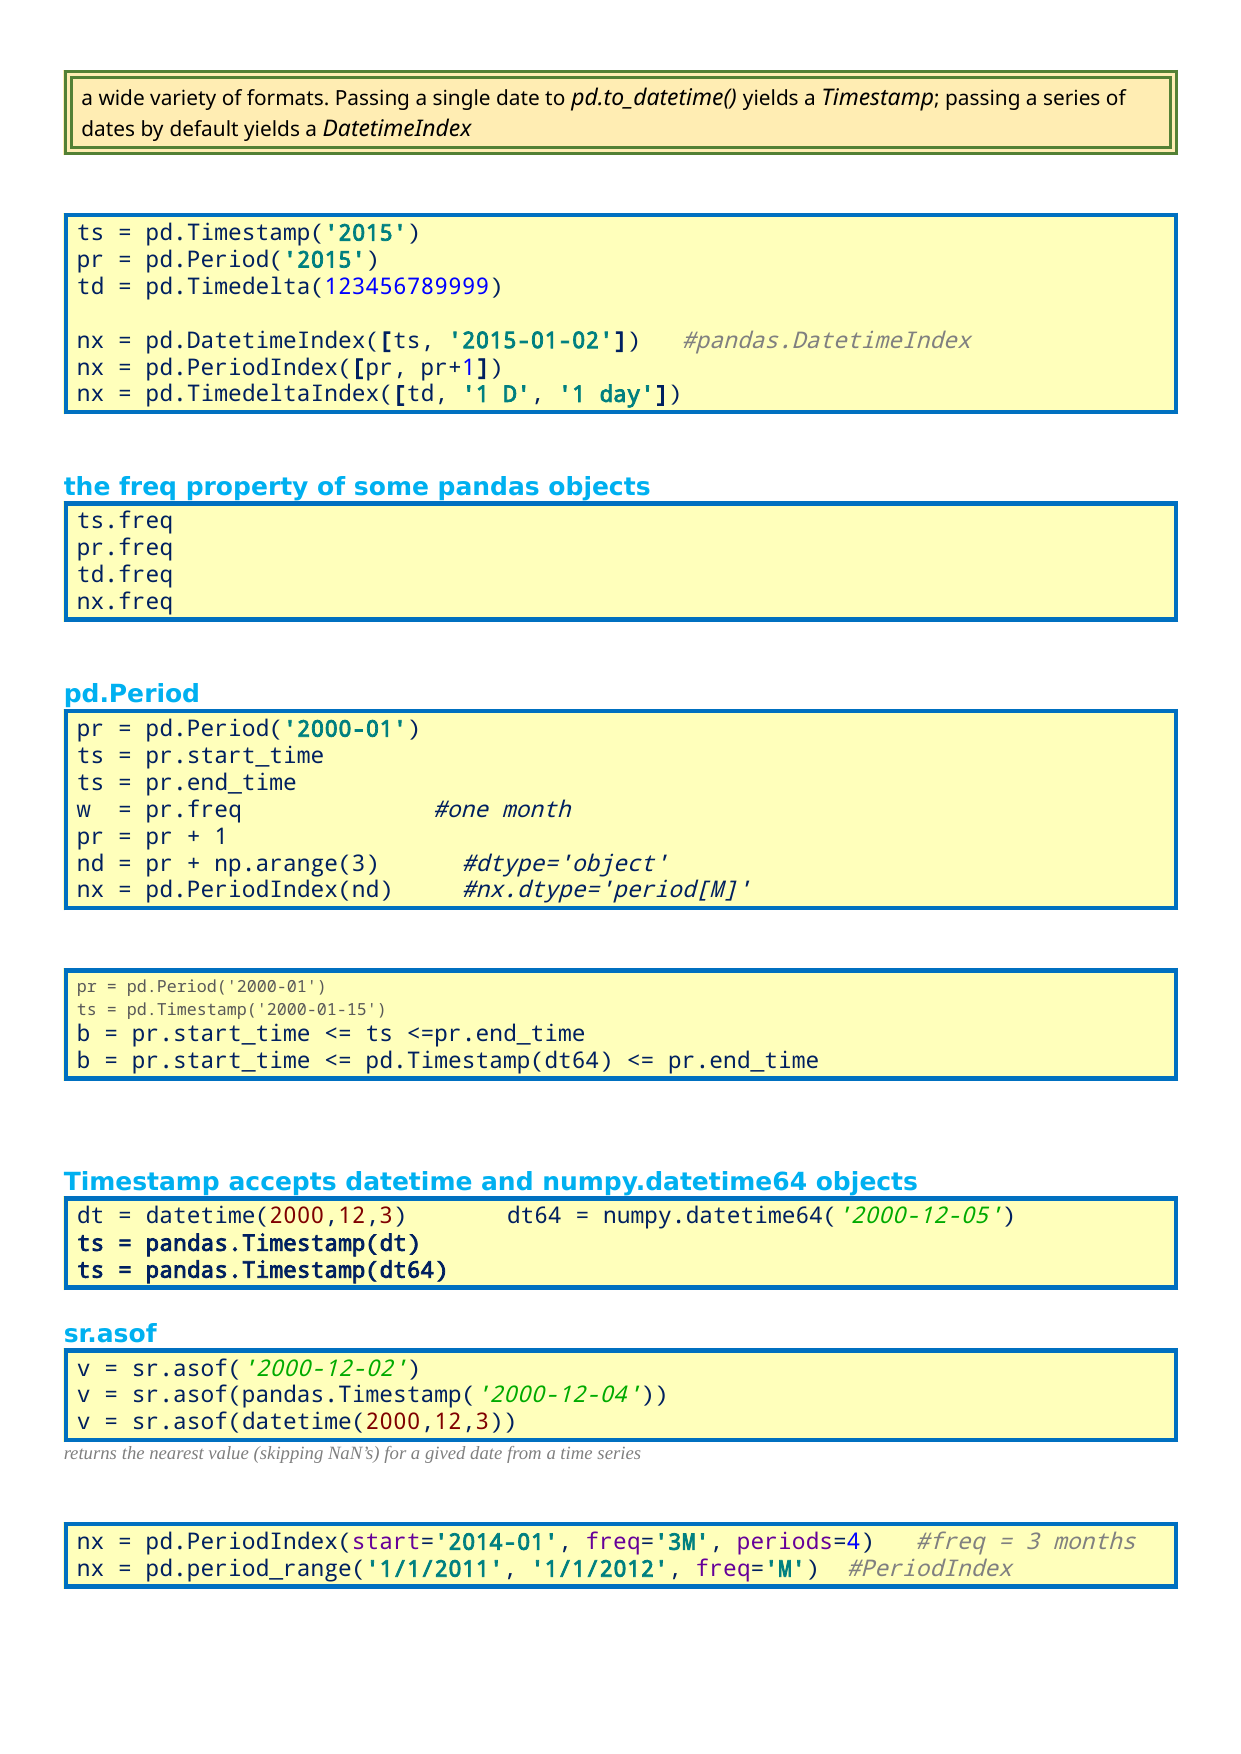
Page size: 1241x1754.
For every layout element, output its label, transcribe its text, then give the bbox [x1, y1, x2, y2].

text ts.freq [68, 506, 1174, 528]
title the freq property of some pandas objects [63, 472, 1178, 501]
text nx = pd.PeriodIndex(nd) #nx.dtype='period[M]' [68, 870, 1174, 906]
text td.freq [68, 555, 1174, 582]
text pr = pd.Period('2000-01') ts = pr.start_time ts = pr.end_time [68, 713, 1174, 789]
text nd = pr + np.arange(3) #dtype='object' [68, 843, 1174, 870]
text nx = pd.PeriodIndex(start='2014-01', freq='3M', periods=4) #freq = 3 months [68, 1526, 1174, 1548]
text v = sr.asof(pandas.Timestamp('2000-12-04')) [68, 1375, 1174, 1402]
text ts = pandas.Timestamp(dt64) [68, 1250, 1174, 1285]
text b = pr.start_time <= pd.Timestamp(dt64) <= pr.end_time [68, 1040, 1174, 1076]
text nx = pd.PeriodIndex([pr, pr+1]) [68, 347, 1174, 374]
text v = sr.asof('2000-12-02') [68, 1353, 1174, 1375]
text pr = pd.Period('2000-01') ts = pd.Timestamp('2000-01-15') b = pr.start_time <= ts <=pr.end_time [68, 973, 1174, 1040]
text nx.freq [68, 582, 1174, 617]
text dt = datetime(2000,12,3) dt64 = numpy.datetime64('2000-12-05') [68, 1201, 1174, 1223]
text v = sr.asof(datetime(2000,12,3)) [68, 1402, 1174, 1438]
text nx = pd.TimedeltaIndex([td, '1 D', '1 day']) [68, 374, 1174, 410]
text a wide variety of formats. Passing a single date to pd.to_datetime() yields a Timestamp; passing a series of dates by default yields a DatetimeIndex [67, 73, 1175, 152]
text ts = pd.Timestamp('2015') [68, 217, 1174, 239]
title sr.asof [63, 1319, 1178, 1348]
title Timestamp accepts datetime and numpy.datetime64 objects [63, 1167, 1178, 1196]
text nx = pd.period_range('1/1/2011', '1/1/2012', freq='M') #PeriodIndex [68, 1548, 1174, 1584]
text w = pr.freq #one month pr = pr + 1 [68, 789, 1174, 843]
text nx = pd.DatetimeIndex([ts, '2015-01-02']) #pandas.DatetimeIndex [68, 320, 1174, 347]
text pr = pd.Period('2015') [68, 239, 1174, 266]
text td = pd.Timedelta(123456789999) [68, 266, 1174, 320]
text ts = pandas.Timestamp(dt) [68, 1223, 1174, 1250]
text pr.freq [68, 528, 1174, 555]
title pd.Period [63, 679, 1178, 709]
text returns the nearest value (skipping NaN’s) for a gived date from a time series [63, 1442, 1178, 1464]
